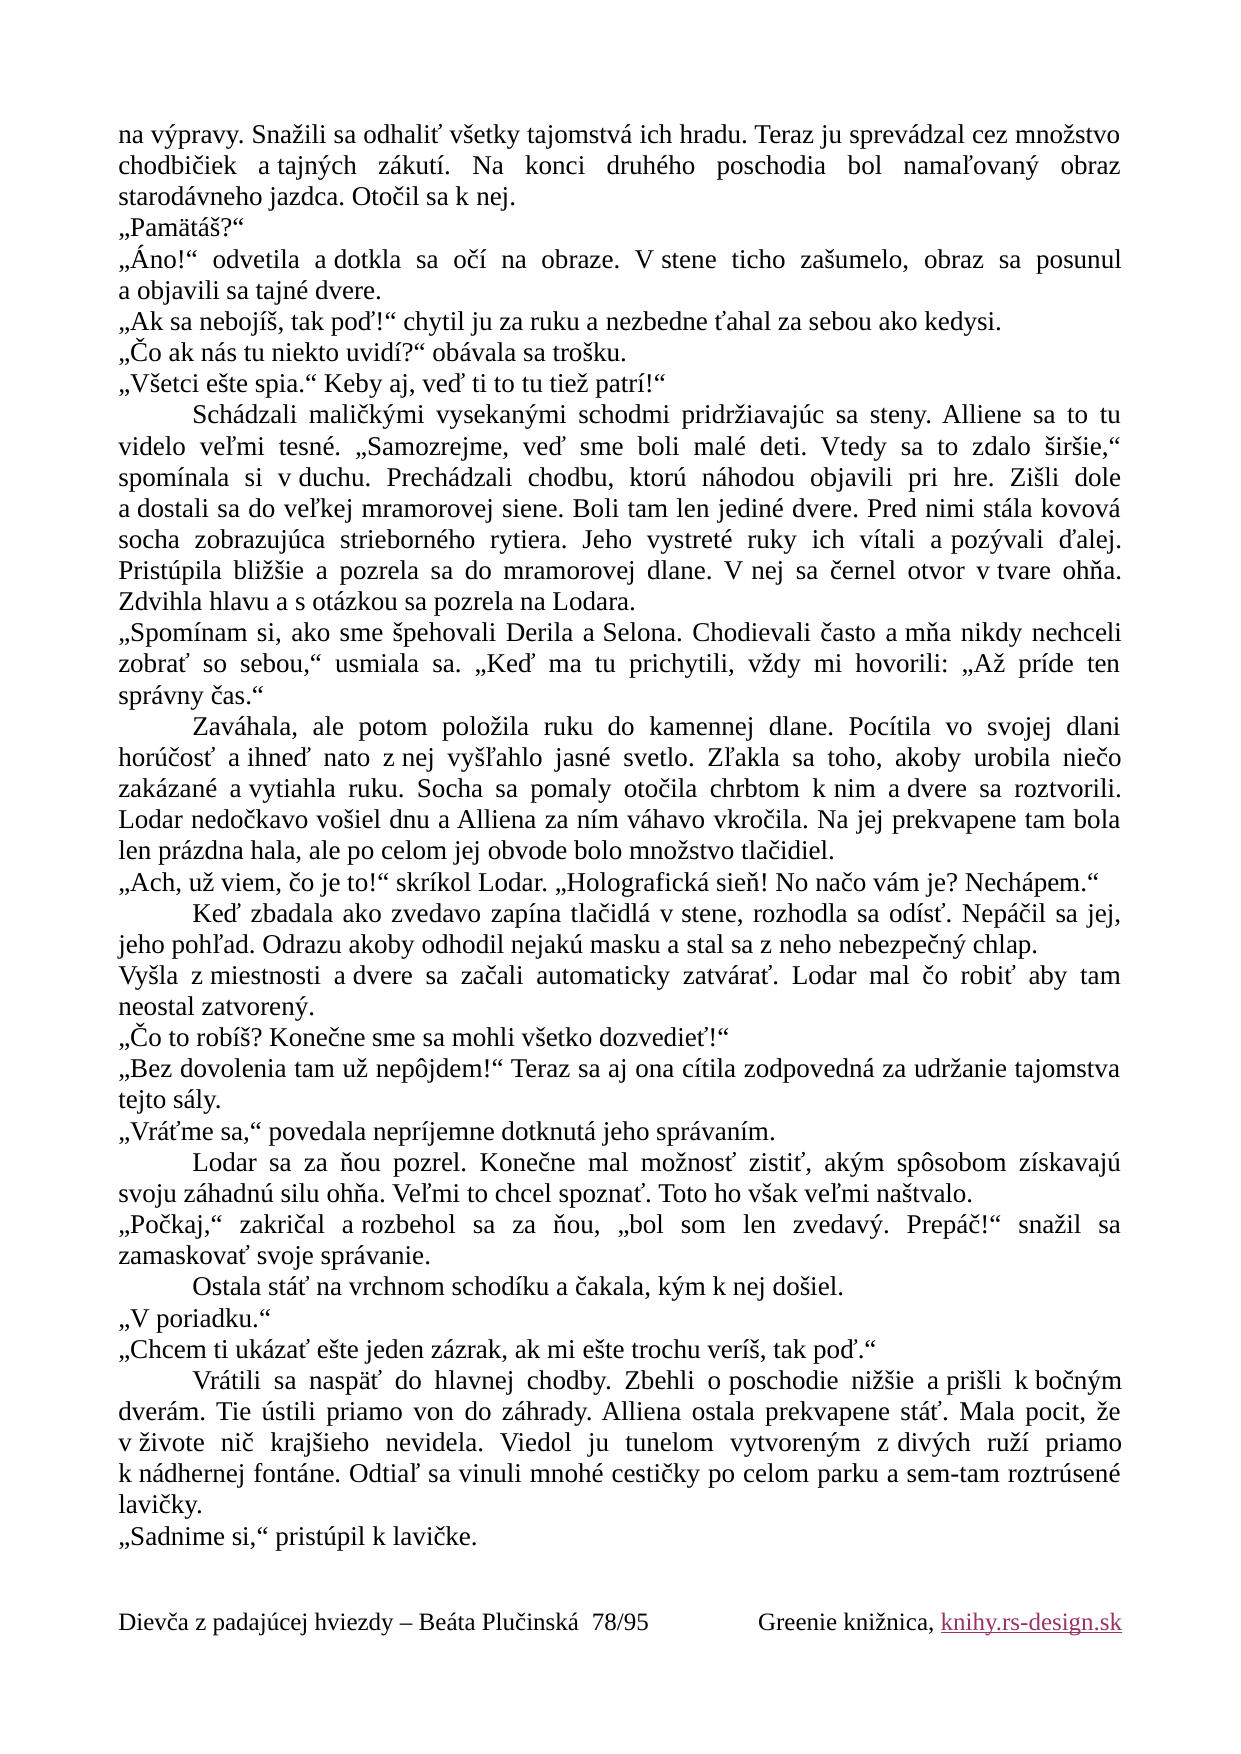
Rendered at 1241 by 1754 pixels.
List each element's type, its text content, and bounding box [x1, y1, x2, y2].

text „Pamätáš?“ [118, 212, 1122, 243]
text „Všetci ešte spia.“ Keby aj, veď ti to tu tiež patrí!“ [118, 367, 1122, 398]
text Schádzali maličkými vysekanými schodmi pridržiavajúc sa steny. Alliene sa to tu videlo veľmi tesné. „Samozrejme, veď sme boli malé deti. Vtedy sa to zdalo širšie,“ spomínala si v duchu. Prechádzali chodbu, ktorú náhodou objavili pri hre. Zišli dole a dostali sa do veľkej mramorovej siene. Boli tam len jediné dvere. Pred nimi stála kovová socha zobrazujúca strieborného rytiera. Jeho vystreté ruky ich vítali a pozývali ďalej. Pristúpila bližšie a pozrela sa do mramorovej dlane. V nej sa černel otvor v tvare ohňa. Zdvihla hlavu a s otázkou sa pozrela na Lodara. [118, 398, 1122, 616]
text „Čo to robíš? Konečne sme sa mohli všetko dozvedieť!“ [118, 1021, 1122, 1052]
text „Bez dovolenia tam už nepôjdem!“ Teraz sa aj ona cítila zodpovedná za udržanie tajomstva tejto sály. [118, 1052, 1122, 1115]
text „Vráťme sa,“ povedala nepríjemne dotknutá jeho správaním. [118, 1115, 1122, 1146]
text Vrátili sa naspäť do hlavnej chodby. Zbehli o poschodie nižšie a prišli k bočným dverám. Tie ústili priamo von do záhrady. Alliena ostala prekvapene stáť. Mala pocit, že v živote nič krajšieho nevidela. Viedol ju tunelom vytvoreným z divých ruží priamo k nádhernej fontáne. Odtiaľ sa vinuli mnohé cestičky po celom parku a sem-tam roztrúsené lavičky. [118, 1364, 1122, 1520]
text „Áno!“ odvetila a dotkla sa očí na obraze. V stene ticho zašumelo, obraz sa posunul a objavili sa tajné dvere. [118, 243, 1122, 305]
text Keď zbadala ako zvedavo zapína tlačidlá v stene, rozhodla sa odísť. Nepáčil sa jej, jeho pohľad. Odrazu akoby odhodil nejakú masku a stal sa z neho nebezpečný chlap. [118, 897, 1122, 959]
text Zaváhala, ale potom položila ruku do kamennej dlane. Pocítila vo svojej dlani horúčosť a ihneď nato z nej vyšľahlo jasné svetlo. Zľakla sa toho, akoby urobila niečo zakázané a vytiahla ruku. Socha sa pomaly otočila chrbtom k nim a dvere sa roztvorili. Lodar nedočkavo vošiel dnu a Alliena za ním váhavo vkročila. Na jej prekvapene tam bola len prázdna hala, ale po celom jej obvode bolo množstvo tlačidiel. [118, 710, 1122, 866]
text „V poriadku.“ [118, 1302, 1122, 1333]
text na výpravy. Snažili sa odhaliť všetky tajomstvá ich hradu. Teraz ju sprevádzal cez množstvo chodbičiek a tajných zákutí. Na konci druhého poschodia bol namaľovaný obraz starodávneho jazdca. Otočil sa k nej. [118, 118, 1122, 212]
text „Ach, už viem, čo je to!“ skríkol Lodar. „Holografická sieň! No načo vám je? Nechápem.“ [118, 866, 1122, 897]
text „Ak sa nebojíš, tak poď!“ chytil ju za ruku a nezbedne ťahal za sebou ako kedysi. [118, 305, 1122, 336]
text Ostala stáť na vrchnom schodíku a čakala, kým k nej došiel. [118, 1271, 1122, 1302]
text „Počkaj,“ zakričal a rozbehol sa za ňou, „bol som len zvedavý. Prepáč!“ snažil sa zamaskovať svoje správanie. [118, 1208, 1122, 1271]
text Vyšla z miestnosti a dvere sa začali automaticky zatvárať. Lodar mal čo robiť aby tam neostal zatvorený. [118, 959, 1122, 1021]
text „Chcem ti ukázať ešte jeden zázrak, ak mi ešte trochu veríš, tak poď.“ [118, 1333, 1122, 1364]
text Lodar sa za ňou pozrel. Konečne mal možnosť zistiť, akým spôsobom získavajú svoju záhadnú silu ohňa. Veľmi to chcel spoznať. Toto ho však veľmi naštvalo. [118, 1146, 1122, 1208]
text „Spomínam si, ako sme špehovali Derila a Selona. Chodievali často a mňa nikdy nechceli zobrať so sebou,“ usmiala sa. „Keď ma tu prichytili, vždy mi hovorili: „Až príde ten správny čas.“ [118, 616, 1122, 710]
text „Čo ak nás tu niekto uvidí?“ obávala sa trošku. [118, 336, 1122, 367]
text „Sadnime si,“ pristúpil k lavičke. [118, 1520, 1122, 1551]
